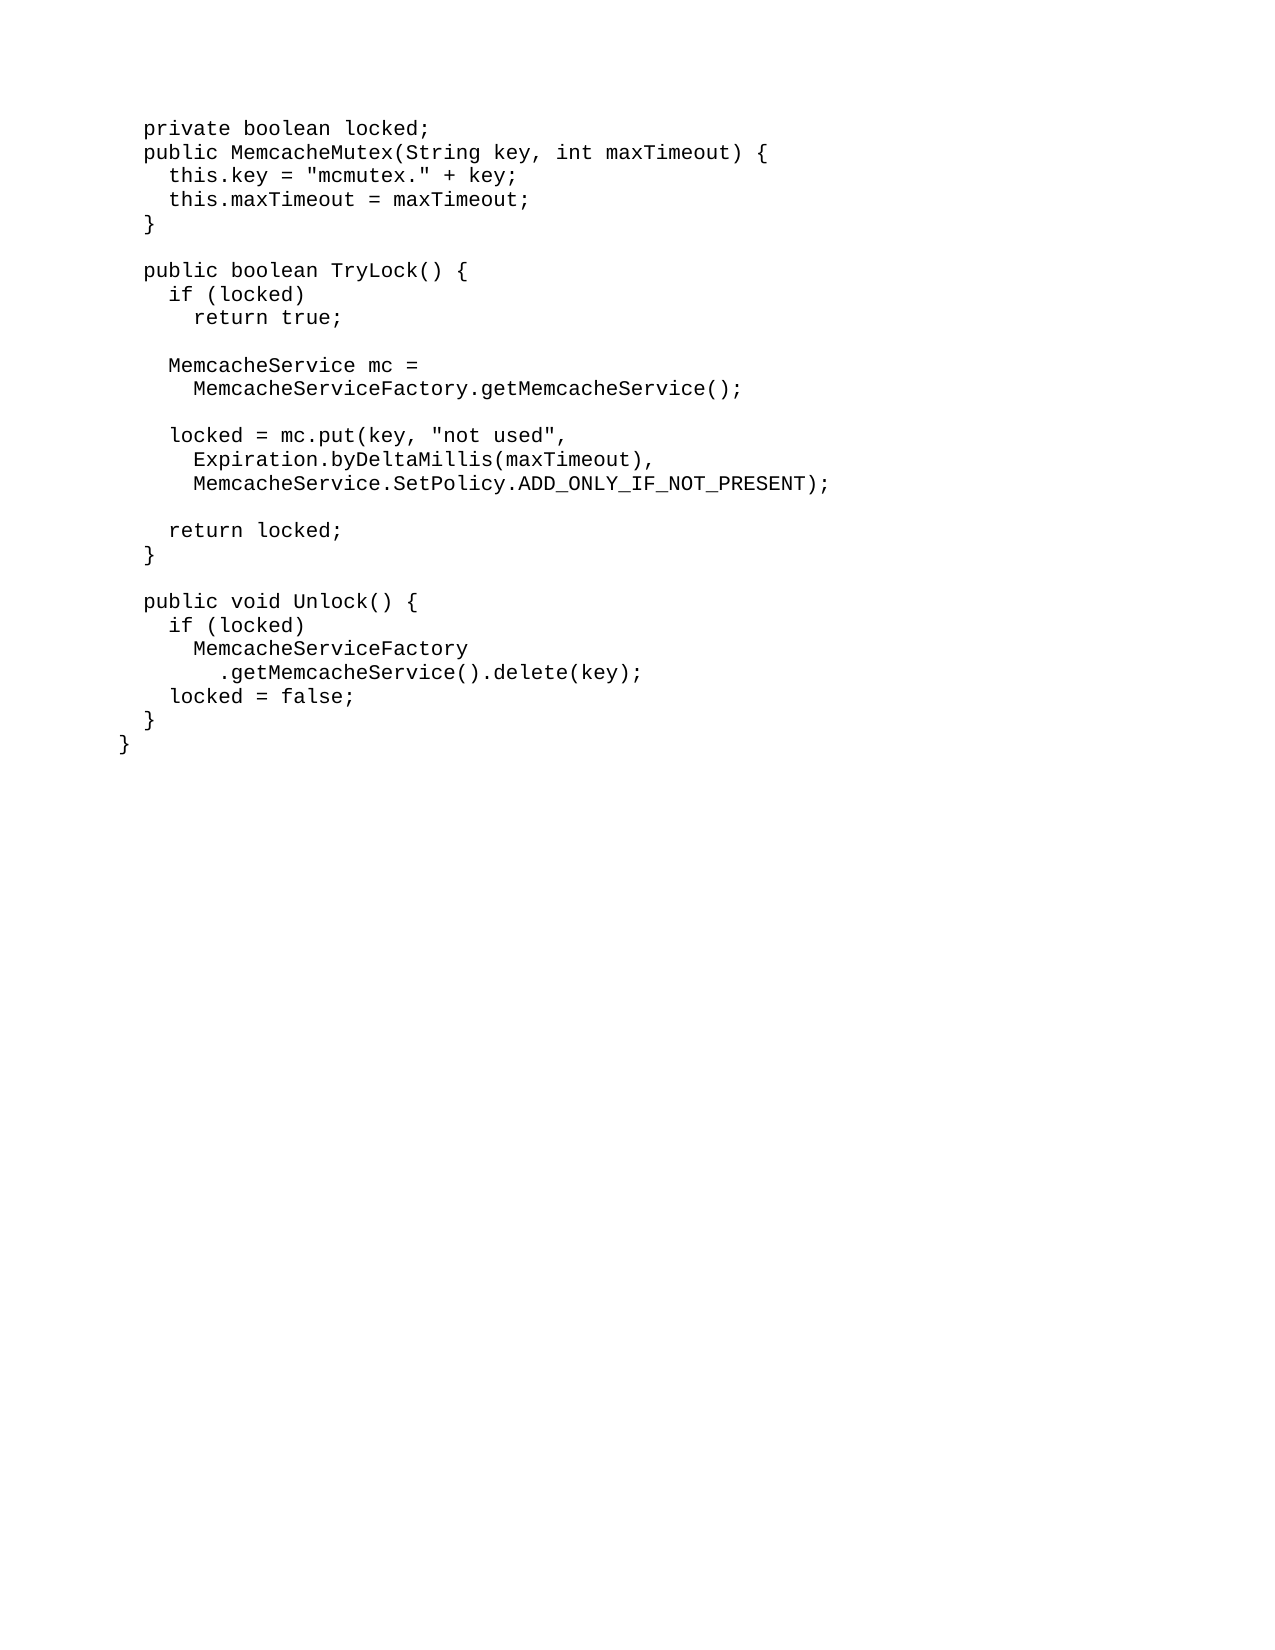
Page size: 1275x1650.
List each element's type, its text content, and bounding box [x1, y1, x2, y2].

text public void Unlock() { [118, 591, 1157, 615]
text } [118, 733, 1157, 757]
text private boolean locked; [118, 118, 1157, 142]
text if (locked) [118, 284, 1157, 307]
text Expiration.byDeltaMillis(maxTimeout), [118, 449, 1157, 473]
text MemcacheService mc = [118, 354, 1157, 378]
text MemcacheService.SetPolicy.ADD_ONLY_IF_NOT_PRESENT); [118, 473, 1157, 496]
text } [118, 213, 1157, 236]
text this.maxTimeout = maxTimeout; [118, 189, 1157, 213]
text } [118, 544, 1157, 567]
text MemcacheServiceFactory.getMemcacheService(); [118, 378, 1157, 402]
text public MemcacheMutex(String key, int maxTimeout) { [118, 142, 1157, 165]
text MemcacheServiceFactory [118, 638, 1157, 662]
text } [118, 709, 1157, 733]
text public boolean TryLock() { [118, 260, 1157, 284]
text return locked; [118, 520, 1157, 544]
text locked = mc.put(key, "not used", [118, 426, 1157, 449]
text .getMemcacheService().delete(key); [118, 662, 1157, 686]
text this.key = "mcmutex." + key; [118, 165, 1157, 189]
text return true; [118, 307, 1157, 331]
text if (locked) [118, 615, 1157, 638]
text locked = false; [118, 686, 1157, 709]
